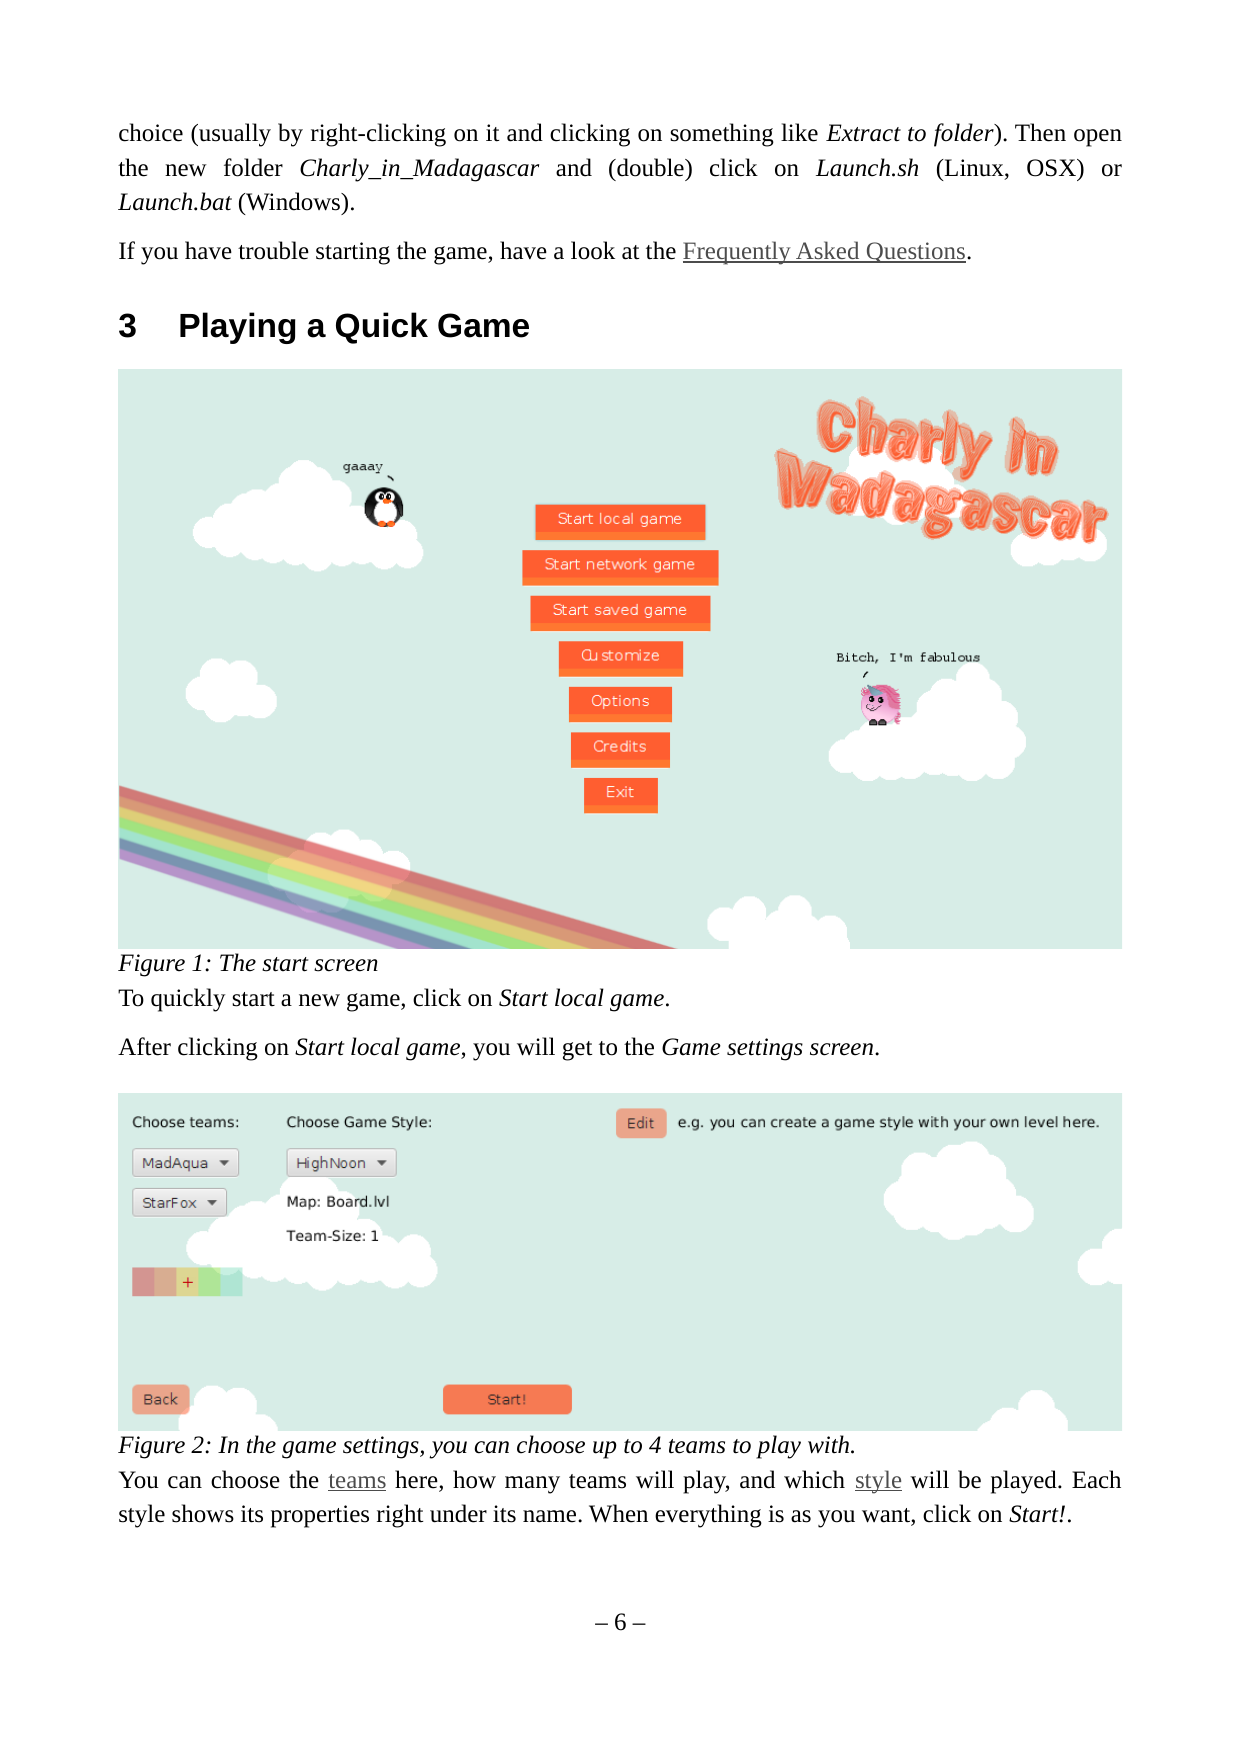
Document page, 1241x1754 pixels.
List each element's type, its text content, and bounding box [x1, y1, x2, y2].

text If you have trouble starting the game, have a look at the Frequently Asked Questions. [118, 236, 1122, 265]
picture [118, 369, 1123, 949]
text Figure 1: The start screen [118, 949, 1122, 977]
subtitle Playing a Quick Game [118, 306, 1122, 345]
text [118, 1081, 1122, 1093]
text Figure 2: In the game settings, you can choose up to 4 teams to play with. [118, 1431, 1122, 1459]
text After clicking on Start local game, you will get to the Game settings screen. [118, 1032, 1122, 1061]
text choice (usually by right-clicking on it and clicking on something like Extract to folder). Then open the new folder Charly_in_Madagascar and (double) click on Launch.sh (Linux, OSX) or Launch.bat (Windows). [118, 118, 1122, 216]
text To quickly start a new game, click on Start local game. [118, 977, 1122, 1012]
text [118, 357, 1122, 369]
text You can choose the teams here, how many teams will play, and which style will be played. Each style shows its properties right under its name. When everything is as you want, click on Start!. [118, 1459, 1122, 1528]
picture [118, 1093, 1123, 1431]
